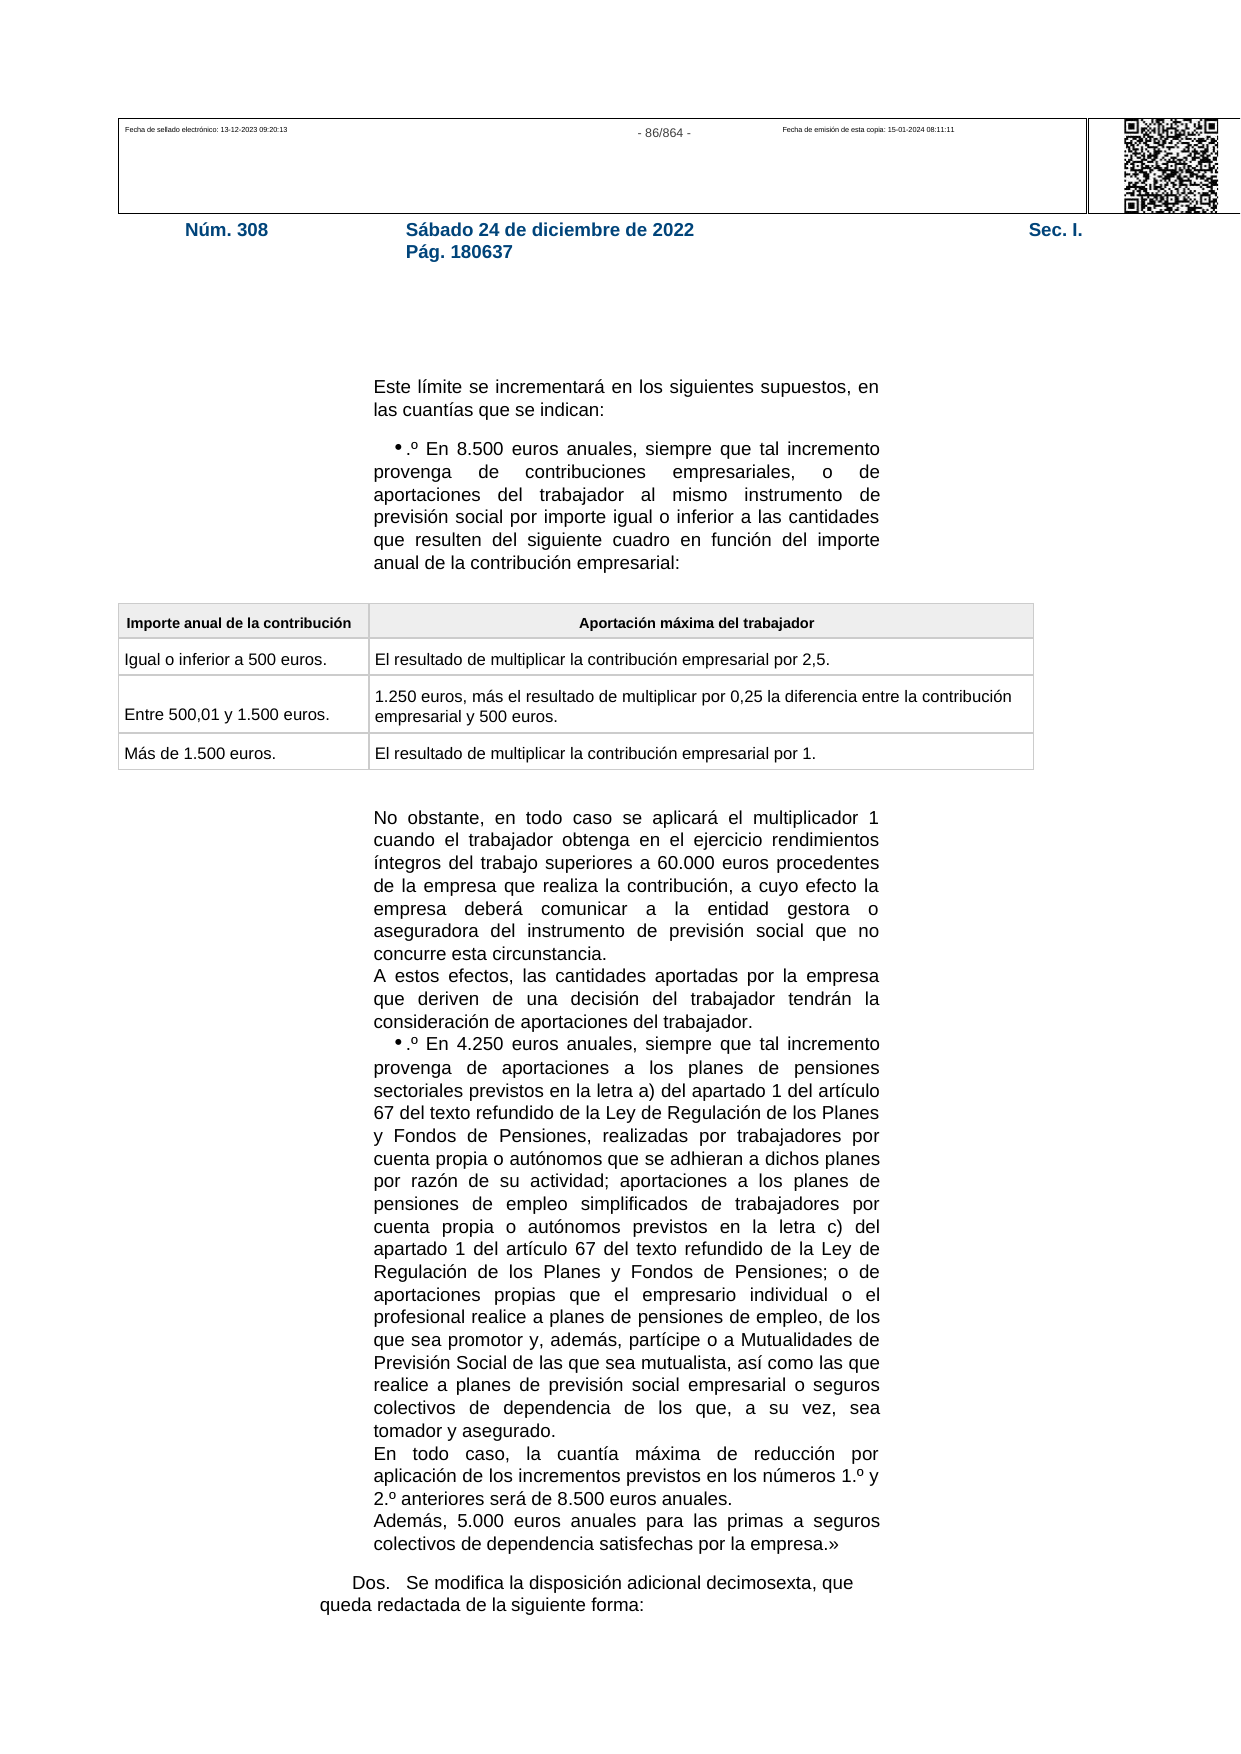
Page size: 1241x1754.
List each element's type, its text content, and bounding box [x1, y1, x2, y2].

text No obstante, en todo caso se aplicará el multiplicador 1 cuando el trabajador obtenga en el ejercicio rendimientos íntegros del trabajo superiores a 60.000 euros procedentes de la empresa que realiza la contribución, a cuyo efecto la empresa deberá comunicar a la entidad gestora o aseguradora del instrumento de previsión social que no concurre esta circunstancia. [373, 807, 879, 964]
table_cell 1.250 euros, más el resultado de multiplicar por 0,25 la diferencia entre la contribución empresarial y 500 euros. [370, 676, 1033, 732]
text Además, 5.000 euros anuales para las primas a seguros colectivos de dependencia satisfechas por la empresa.» [373, 1510, 880, 1554]
table_header Aportación máxima del trabajador [370, 604, 1033, 637]
list .º En 8.500 euros anuales, siempre que tal incremento provenga de contribuciones empresariales, o de aportaciones del trabajador al mismo instrumento de previsión social por importe igual o inferior a las cantidades que resulten del siguiente cuadro en función del importe anual de la contribución empresarial: [362, 437, 880, 573]
text En todo caso, la cuantía máxima de reducción por aplicación de los incrementos previstos en los números 1.º y 2.º anteriores será de 8.500 euros anuales. [373, 1442, 879, 1509]
text Dos. Se modifica la disposición adicional decimosexta, que queda redactada de la siguiente forma: [319, 1572, 878, 1616]
table_cell El resultado de multiplicar la contribución empresarial por 1. [370, 734, 1033, 769]
text Este límite se incrementará en los siguientes supuestos, en las cuantías que se indican: [373, 376, 879, 420]
table_header [1219, 119, 1240, 213]
table_cell Más de 1.500 euros. [119, 734, 368, 769]
list .º En 4.250 euros anuales, siempre que tal incremento provenga de aportaciones a los planes de pensiones sectoriales previstos en la letra a) del apartado 1 del artículo 67 del texto refundido de la Ley de Regulación de los Planes y Fondos de Pensiones, realizadas por trabajadores por cuenta propia o autónomos que se adhieran a dichos planes por razón de su actividad; aportaciones a los planes de pensiones de empleo simplificados de trabajadores por cuenta propia o autónomos previstos en la letra c) del apartado 1 del artículo 67 del texto refundido de la Ley de Regulación de los Planes y Fondos de Pensiones; o de aportaciones propias que el empresario individual o el profesional realice a planes de pensiones de empleo, de los que sea promotor y, además, partícipe o a Mutualidades de Previsión Social de las que sea mutualista, así como las que realice a planes de previsión social empresarial o seguros colectivos de dependencia de los que, a su vez, sea tomador y asegurado. [362, 1033, 880, 1441]
table_cell Fecha de sellado electrónico: 13-12-2023 09:20:13 - 86/864 - Fecha de emisión de esta copia: 15-01-2024 08:11:11 [119, 119, 1086, 213]
table_header Importe anual de la contribución [119, 604, 368, 637]
table_header [1089, 119, 1124, 213]
table_cell Entre 500,01 y 1.500 euros. [119, 676, 368, 732]
text Núm. 308 Sábado 24 de diciembre de 2022 Sec. I. Pág. 180637 [185, 219, 1122, 262]
table_cell Igual o inferior a 500 euros. [119, 639, 368, 674]
text A estos efectos, las cantidades aportadas por la empresa que deriven de una decisión del trabajador tendrán la consideración de aportaciones del trabajador. [373, 965, 879, 1032]
table_cell El resultado de multiplicar la contribución empresarial por 2,5. [370, 639, 1033, 674]
